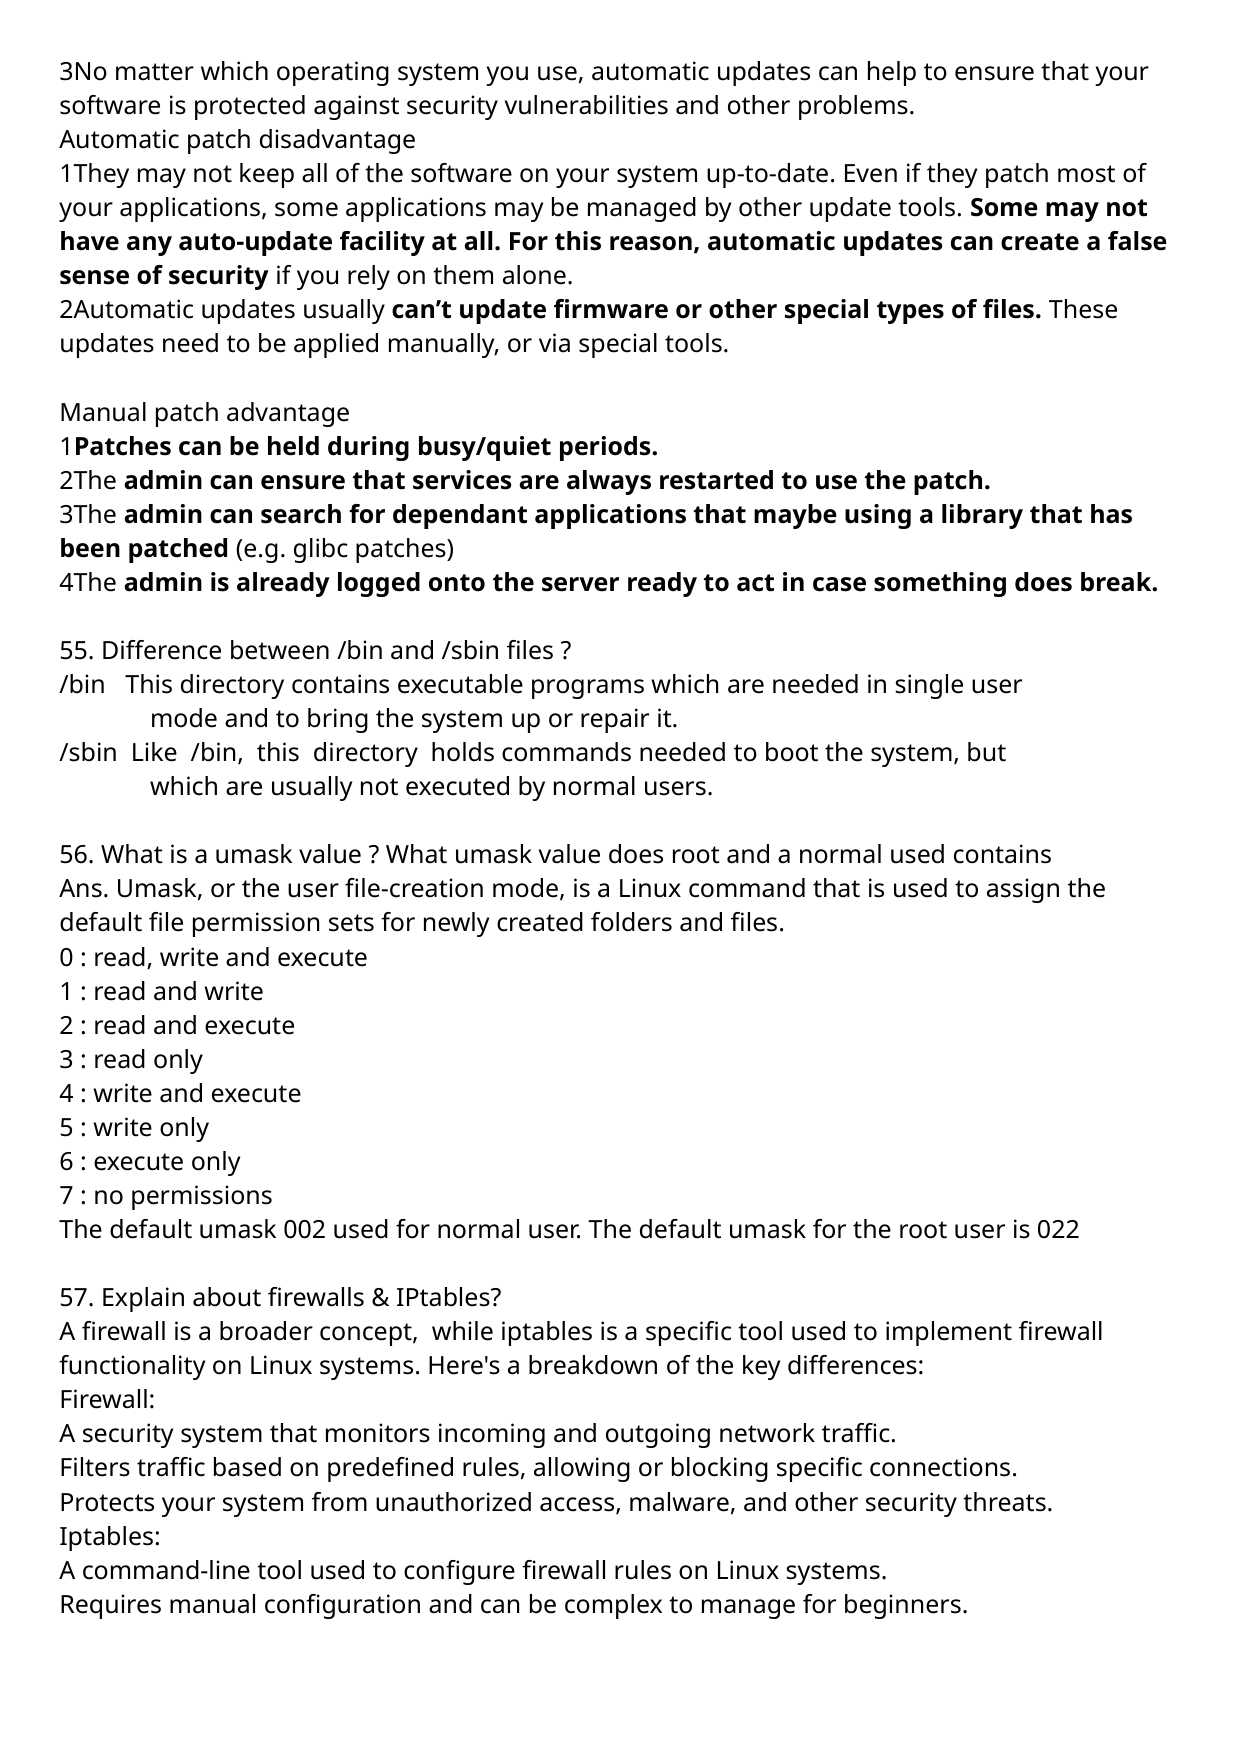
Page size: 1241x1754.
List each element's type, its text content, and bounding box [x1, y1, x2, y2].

text Ans. Umask, or the user file-creation mode, is a Linux command that is used to assign the default file permission sets for newly created folders and files. [59, 871, 1184, 939]
text 5 : write only [59, 1109, 1184, 1143]
text 6 : execute only [59, 1143, 1184, 1178]
text 56. What is a umask value ? What umask value does root and a normal used contains [59, 837, 1184, 871]
text 1They may not keep all of the software on your system up-to-date. Even if they patch most of your applications, some applications may be managed by other update tools. Some may not have any auto-update facility at all. For this reason, automatic updates can create a false sense of security if you rely on them alone. [59, 156, 1184, 292]
text A firewall is a broader concept, while iptables is a specific tool used to implement firewall functionality on Linux systems. Here's a breakdown of the key differences: [59, 1314, 1184, 1382]
text A command-line tool used to configure firewall rules on Linux systems. [59, 1552, 1184, 1586]
text 4 : write and execute [59, 1075, 1184, 1109]
text 1Patches can be held during busy/quiet periods. [59, 428, 1184, 462]
text 4The admin is already logged onto the server ready to act in case something does break. [59, 564, 1184, 598]
text 2Automatic updates usually can’t update firmware or other special types of files. These updates need to be applied manually, or via special tools. [59, 292, 1184, 360]
text 57. Explain about firewalls & IPtables? [59, 1280, 1184, 1314]
text Automatic patch disadvantage [59, 122, 1184, 156]
text 0 : read, write and execute [59, 939, 1184, 973]
text 7 : no permissions [59, 1178, 1184, 1212]
text 1 : read and write [59, 973, 1184, 1007]
text which are usually not executed by normal users. [59, 769, 1184, 803]
text /sbin Like /bin, this directory holds commands needed to boot the system, but [59, 735, 1184, 769]
text Protects your system from unauthorized access, malware, and other security threats. [59, 1484, 1184, 1518]
text The default umask 002 used for normal user. The default umask for the root user is 022 [59, 1212, 1184, 1246]
text 2 : read and execute [59, 1007, 1184, 1041]
text 3No matter which operating system you use, automatic updates can help to ensure that your software is protected against security vulnerabilities and other problems. [59, 53, 1184, 122]
text Requires manual configuration and can be complex to manage for beginners. [59, 1586, 1184, 1620]
text mode and to bring the system up or repair it. [59, 701, 1184, 735]
text Firewall: [59, 1382, 1184, 1416]
text Manual patch advantage [59, 394, 1184, 428]
text /bin This directory contains executable programs which are needed in single user [59, 667, 1184, 701]
text 3The admin can search for dependant applications that maybe using a library that has been patched (e.g. glibc patches) [59, 496, 1184, 564]
text 3 : read only [59, 1041, 1184, 1075]
text 55. Difference between /bin and /sbin files ? [59, 633, 1184, 667]
text Filters traffic based on predefined rules, allowing or blocking specific connections. [59, 1450, 1184, 1484]
text 2The admin can ensure that services are always restarted to use the patch. [59, 462, 1184, 496]
text Iptables: [59, 1518, 1184, 1552]
text A security system that monitors incoming and outgoing network traffic. [59, 1416, 1184, 1450]
